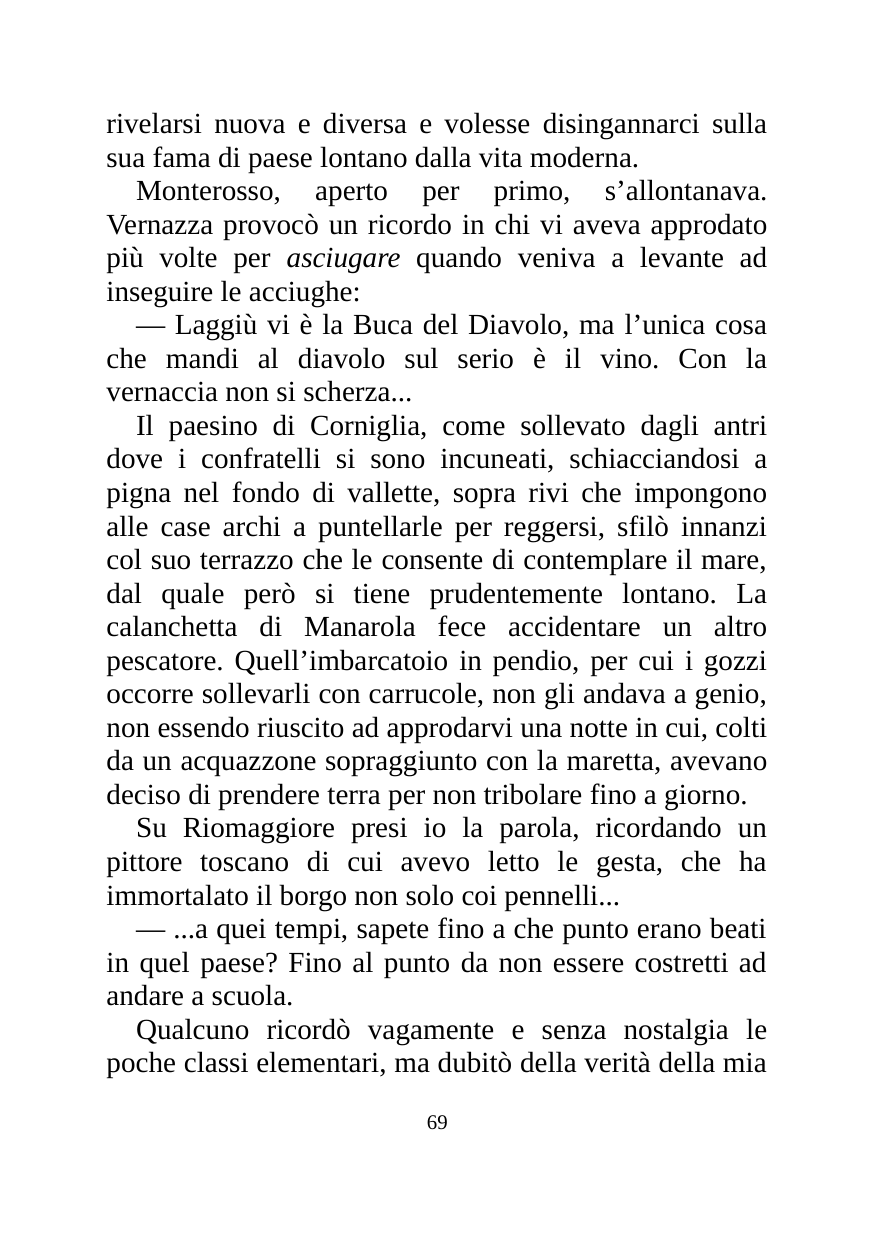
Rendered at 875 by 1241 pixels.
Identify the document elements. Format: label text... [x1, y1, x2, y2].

text Su Riomaggiore presi io la parola, ricordando un pittore toscano di cui avevo letto le gesta, che ha immortalato il borgo non solo coi pennelli... [106, 811, 768, 911]
text — Laggiù vi è la Buca del Diavolo, ma l’unica cosa che mandi al diavolo sul serio è il vino. Con la vernaccia non si scherza... [106, 307, 768, 408]
text rivelarsi nuova e diversa e volesse disingannarci sulla sua fama di paese lontano dalla vita moderna. [106, 106, 768, 173]
text Il paesino di Corniglia, come sollevato dagli antri dove i confratelli si sono incuneati, schiacciandosi a pigna nel fondo di vallette, sopra rivi che impongono alle case archi a puntellarle per reggersi, sfilò innanzi col suo terrazzo che le consente di contemplare il mare, dal quale però si tiene prudentemente lontano. La calanchetta di Manarola fece accidentare un altro pescatore. Quell’imbarcatoio in pendio, per cui i gozzi occorre sollevarli con carrucole, non gli andava a genio, non essendo riuscito ad approdarvi una notte in cui, colti da un acquazzone sopraggiunto con la maretta, avevano deciso di prendere terra per non tribolare fino a giorno. [106, 408, 768, 811]
text Monterosso, aperto per primo, s’allontanava. Vernazza provocò un ricordo in chi vi aveva approdato più volte per asciugare quando veniva a levante ad inseguire le acciughe: [106, 173, 768, 307]
text — ...a quei tempi, sapete fino a che punto erano beati in quel paese? Fino al punto da non essere costretti ad andare a scuola. [106, 911, 768, 1012]
text Qualcuno ricordò vagamente e senza nostalgia le poche classi elementari, ma dubitò della verità della mia [106, 1012, 768, 1079]
